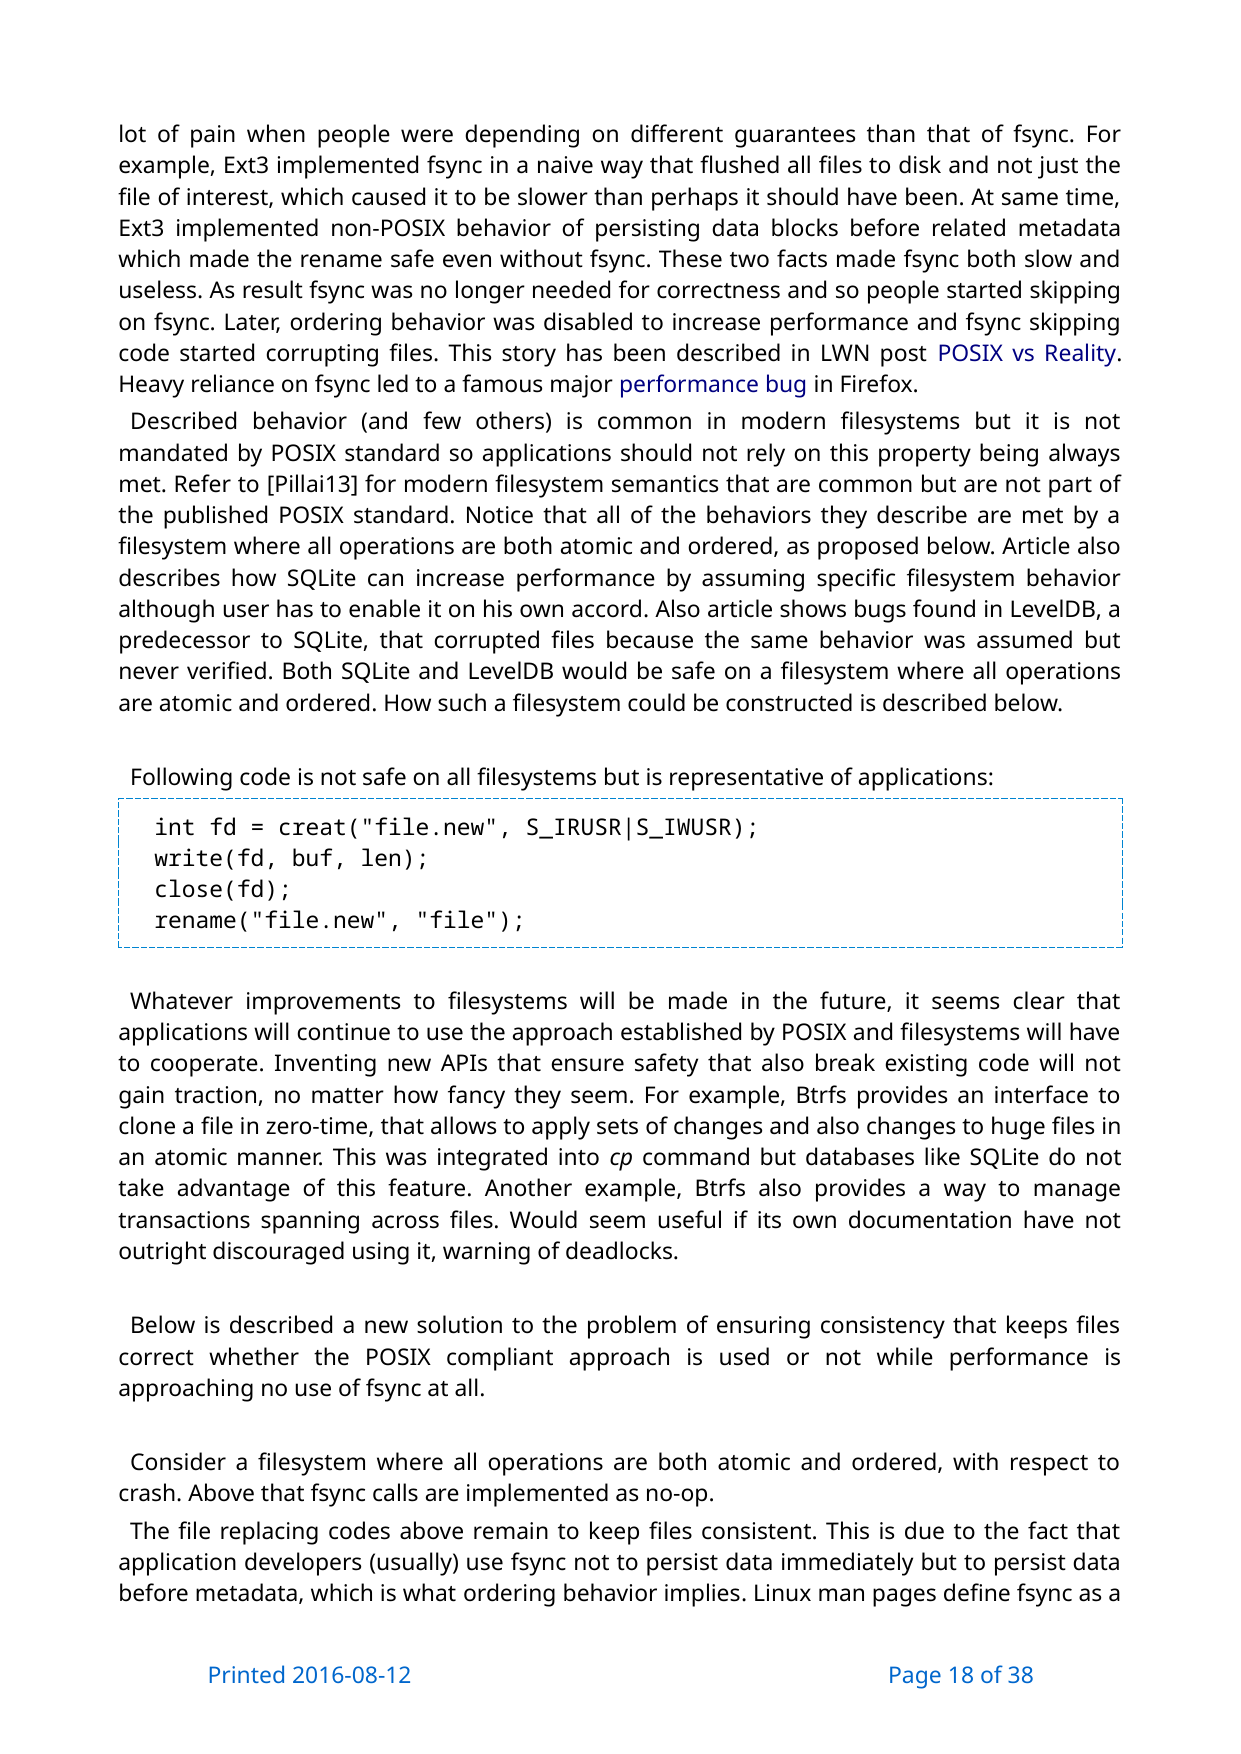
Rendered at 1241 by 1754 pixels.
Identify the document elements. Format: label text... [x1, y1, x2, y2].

text write(fd, buf, len); [118, 829, 1122, 861]
text lot of pain when people were depending on different guarantees than that of fsync. For example, Ext3 implemented fsync in a naive way that flushed all files to disk and not just the file of interest, which caused it to be slower than perhaps it should have been. At same time, Ext3 implemented non-POSIX behavior of persisting data blocks before related metadata which made the rename safe even without fsync. These two facts made fsync both slow and useless. As result fsync was no longer needed for correctness and so people started skipping on fsync. Later, ordering behavior was disabled to increase performance and fsync skipping code started corrupting files. This story has been described in LWN post POSIX vs Reality. Heavy reliance on fsync led to a famous major performance bug in Firefox. [118, 118, 1122, 399]
text int fd = creat("file.new", S_IRUSR|S_IWUSR); [118, 798, 1122, 829]
text rename("file.new", "file"); [118, 892, 1122, 948]
text Consider a filesystem where all operations are both atomic and ordered, with respect to crash. Above that fsync calls are implemented as no-op. [118, 1446, 1122, 1509]
text Whatever improvements to filesystems will be made in the future, it seems clear that applications will continue to use the approach established by POSIX and filesystems will have to cooperate. Inventing new APIs that ensure safety that also break existing code will not gain traction, no matter how fancy they seem. For example, Btrfs provides an interface to clone a file in zero-time, that allows to apply sets of changes and also changes to huge files in an atomic manner. This was integrated into cp command but databases like SQLite do not take advantage of this feature. Another example, Btrfs also provides a way to manage transactions spanning across files. Would seem useful if its own documentation have not outright discouraged using it, warning of deadlocks. [118, 985, 1122, 1266]
text Following code is not safe on all filesystems but is representative of applications: [118, 761, 1122, 792]
text The file replacing codes above remain to keep files consistent. This is due to the fact that application developers (usually) use fsync not to persist data immediately but to persist data before metadata, which is what ordering behavior implies. Linux man pages define fsync as a [118, 1514, 1122, 1608]
text Below is described a new solution to the problem of ensuring consistency that keeps files correct whether the POSIX compliant approach is used or not while performance is approaching no use of fsync at all. [118, 1309, 1122, 1403]
text close(fd); [118, 861, 1122, 892]
text Described behavior (and few others) is common in modern filesystems but it is not mandated by POSIX standard so applications should not rely on this property being always met. Refer to [Pillai13] for modern filesystem semantics that are common but are not part of the published POSIX standard. Notice that all of the behaviors they describe are met by a filesystem where all operations are both atomic and ordered, as proposed below. Article also describes how SQLite can increase performance by assuming specific filesystem behavior although user has to enable it on his own accord. Also article shows bugs found in LevelDB, a predecessor to SQLite, that corrupted files because the same behavior was assumed but never verified. Both SQLite and LevelDB would be safe on a filesystem where all operations are atomic and ordered. How such a filesystem could be constructed is described below. [118, 405, 1122, 718]
